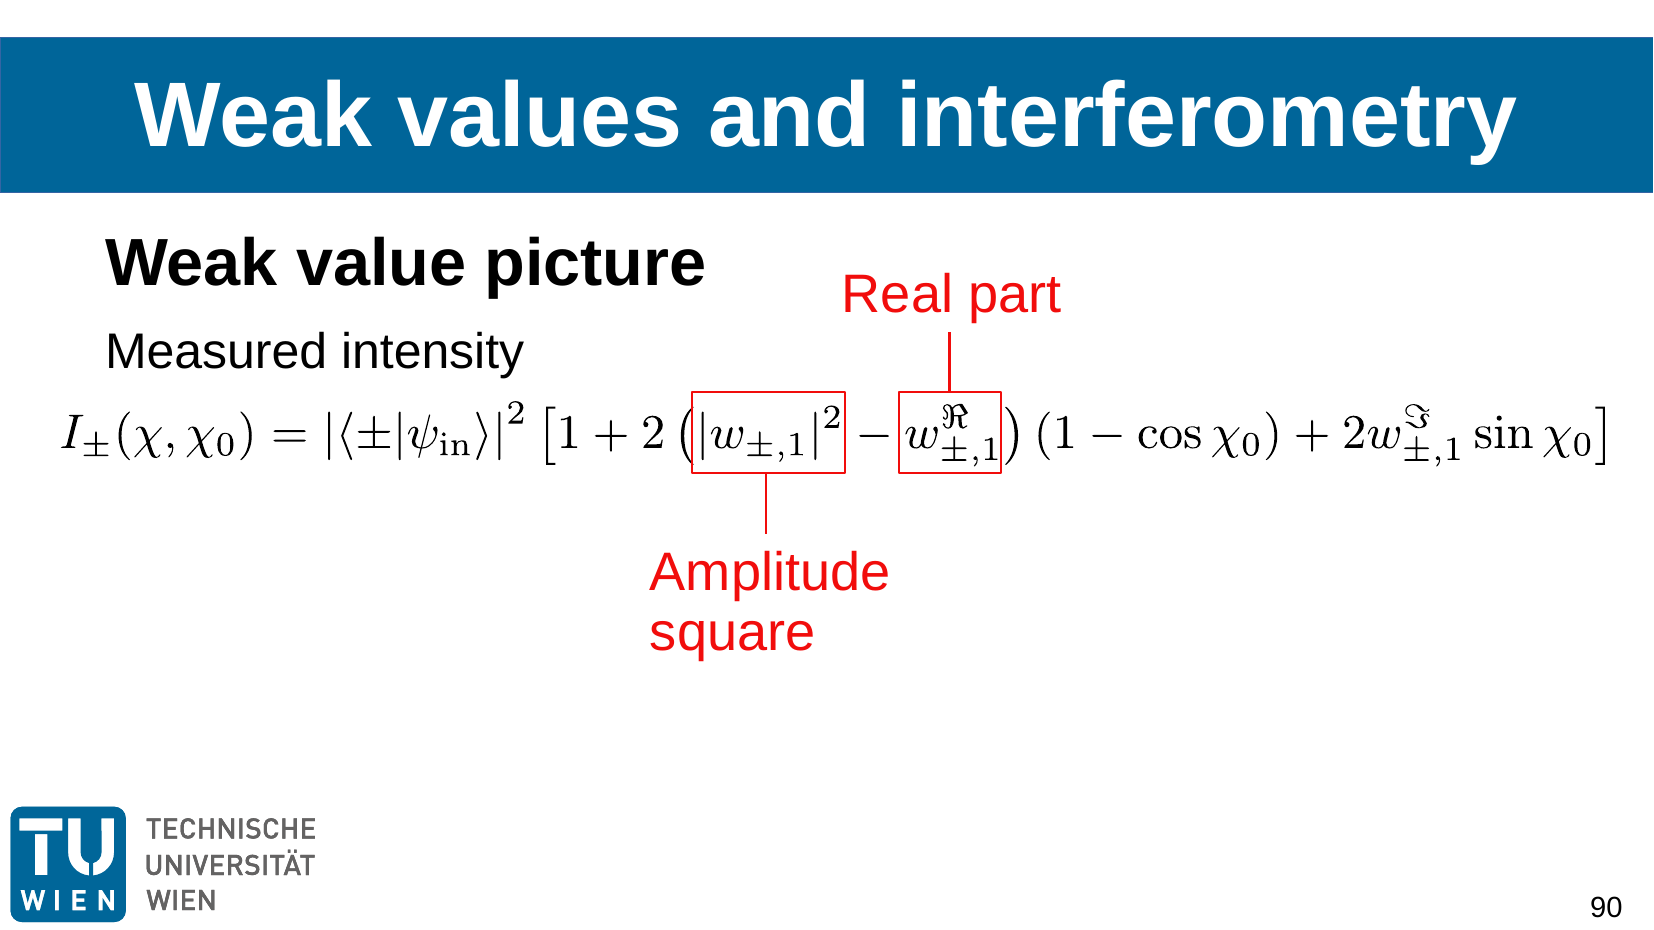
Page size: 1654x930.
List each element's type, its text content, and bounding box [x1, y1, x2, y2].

picture [10, 365, 765, 490]
picture [900, 399, 1000, 472]
list Weak value picture Measured intensity [105, 225, 1593, 391]
text_box Real part [827, 255, 1077, 331]
text_box Amplitude square [635, 533, 907, 670]
picture [693, 399, 844, 472]
title Weak values and interferometry [0, 37, 1653, 193]
picture [767, 399, 1612, 484]
